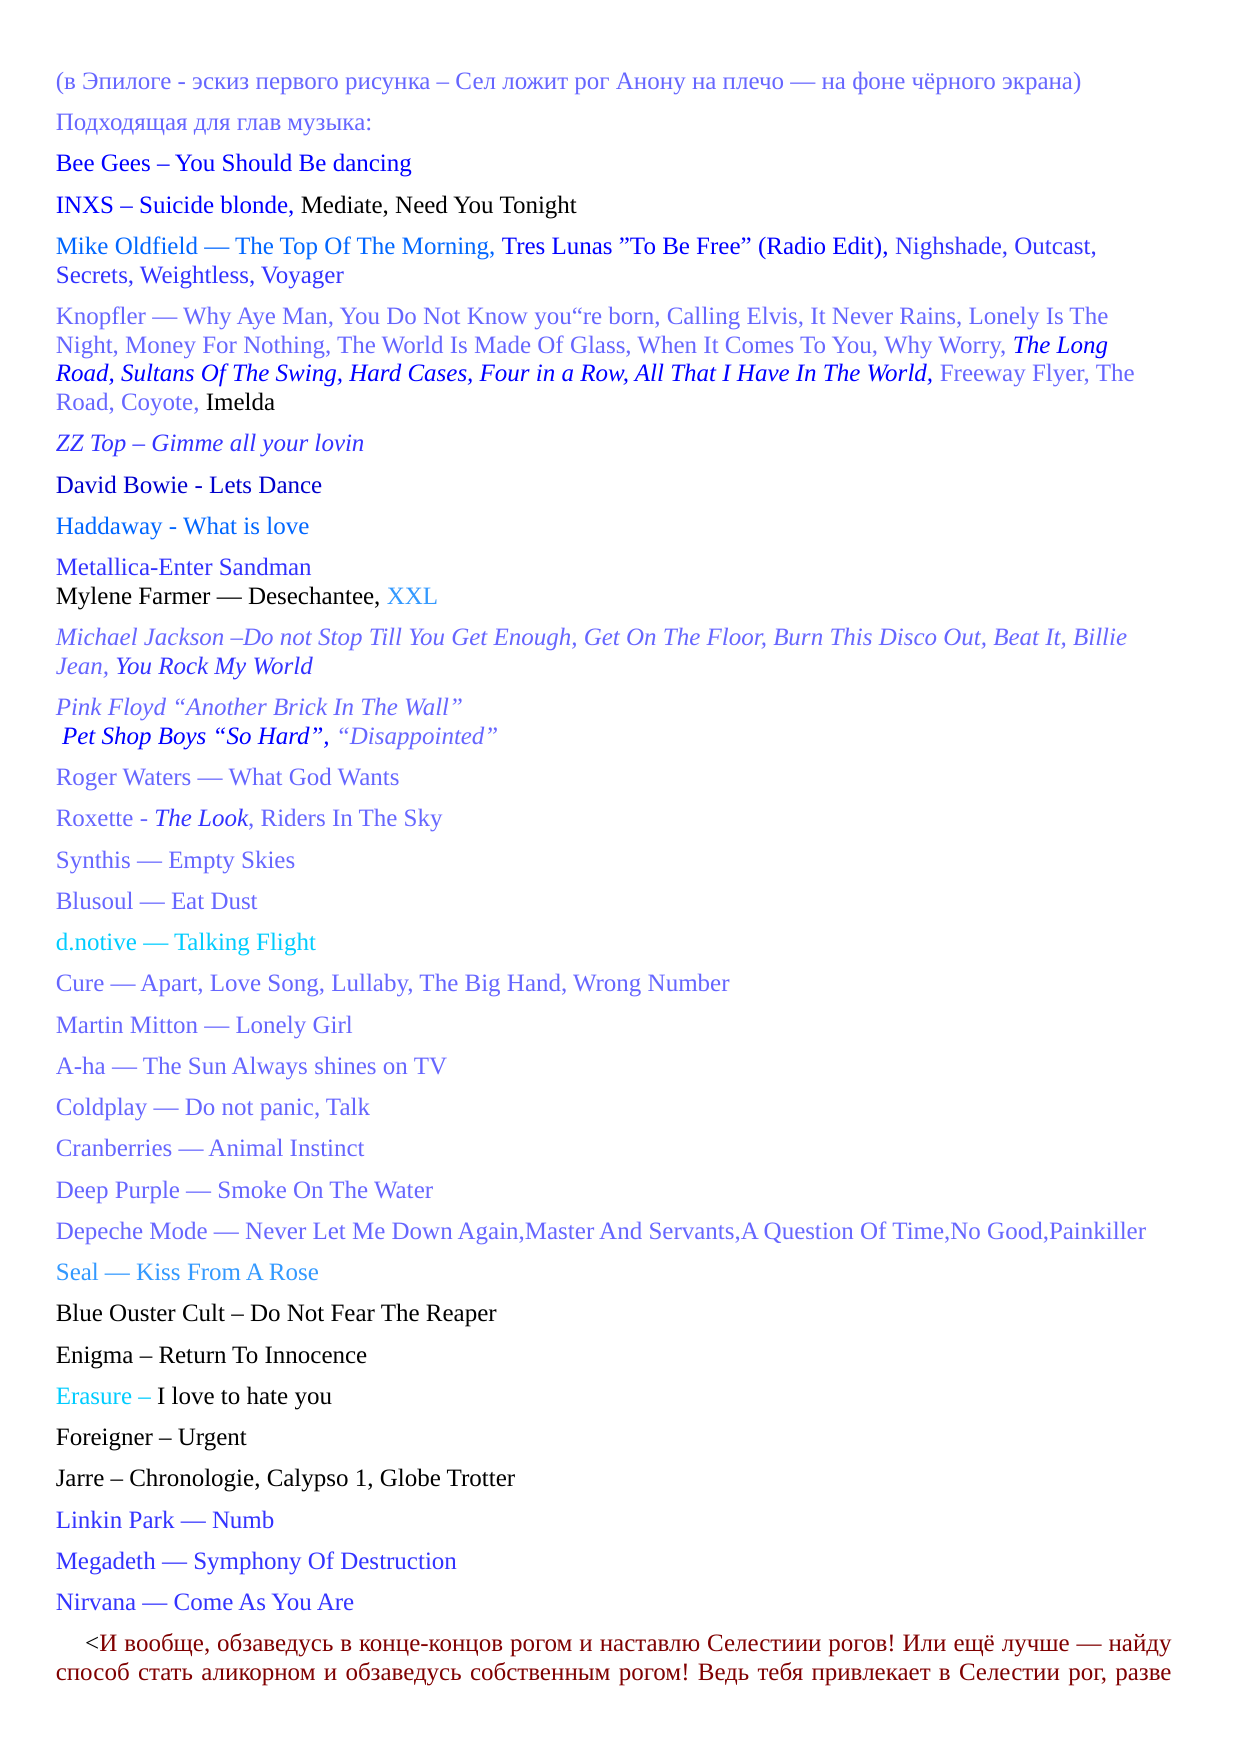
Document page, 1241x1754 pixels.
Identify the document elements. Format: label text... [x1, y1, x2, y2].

text INXS – Suicide blonde, Mediate, Need You Tonight [56, 190, 1173, 218]
text Haddaway - What is love [56, 511, 1173, 540]
text Подходящая для глав музыка: [56, 107, 1173, 136]
text Blusoul — Eat Dust [56, 886, 1173, 915]
text Megadeth — Symphony Of Destruction [56, 1546, 1173, 1575]
text Cranberries — Animal Instinct [56, 1133, 1173, 1162]
text David Bowie - Lets Dance [56, 470, 1173, 498]
text <И вообще, обзаведусь в конце-концов рогом и наставлю Селестиии рогов! Или ещё лучше — найду способ стать аликорном и обзаведусь собственным рогом! Ведь тебя привлекает в Селестии рог, разве [56, 1628, 1173, 1686]
text Pink Floyd “Another Brick In The Wall” Pet Shop Boys “So Hard”, “Disappointed” [56, 692, 1173, 750]
text A-ha — The Sun Always shines on TV [56, 1051, 1173, 1080]
text Roger Waters — What God Wants [56, 762, 1173, 791]
text Foreigner – Urgent [56, 1422, 1173, 1451]
text Nirvana — Come As You Are [56, 1587, 1173, 1616]
text Bee Gees – You Should Be dancing [56, 148, 1173, 177]
text (в Эпилоге - эскиз первого рисунка – Сел ложит рог Анону на плечо — на фоне чёрного экрана) [56, 66, 1173, 95]
text Martin Mitton — Lonely Girl [56, 1010, 1173, 1038]
text Depeche Mode — Never Let Me Down Again,Master And Servants,A Question Of Time,No Good,Painkiller [56, 1216, 1173, 1245]
text Seal — Kiss From A Rose [56, 1257, 1173, 1286]
text Metallica-Enter Sandman Mylene Farmer — Desechantee, XXL [56, 552, 1173, 610]
text Blue Ouster Cult – Do Not Fear The Reaper [56, 1298, 1173, 1327]
text Enigma – Return To Innocence [56, 1340, 1173, 1368]
text ZZ Top – Gimme all your lovin [56, 428, 1173, 457]
text Erasure – I love to hate you [56, 1381, 1173, 1410]
text Michael Jackson –Do not Stop Till You Get Enough, Get On The Floor, Burn This Disco Out, Beat It, Billie Jean, You Rock My World [56, 622, 1173, 680]
text Cure — Apart, Love Song, Lullaby, The Big Hand, Wrong Number [56, 968, 1173, 997]
text Synthis — Empty Skies [56, 845, 1173, 873]
text Jarre – Chronologie, Calypso 1, Globe Trotter [56, 1463, 1173, 1492]
text Coldplay — Do not panic, Talk [56, 1092, 1173, 1121]
text Roxette - The Look, Riders In The Sky [56, 803, 1173, 832]
text d.notive — Talking Flight [56, 927, 1173, 956]
text Mike Oldfield — The Top Of The Morning, Tres Lunas ”To Be Free” (Radio Edit), Nighshade, Outcast, Secrets, Weightless, Voyager [56, 231, 1173, 288]
text Deep Purple — Smoke On The Water [56, 1175, 1173, 1203]
text Knopfler — Why Aye Man, You Do Not Know you“re born, Calling Elvis, It Never Rains, Lonely Is The Night, Money For Nothing, The World Is Made Of Glass, When It Comes To You, Why Worry, The Long Road, Sultans Of The Swing, Hard Cases, Four in a Row, All That I Have In The World, Freeway Flyer, The Road, Coyote, Imelda [56, 301, 1173, 416]
text Linkin Park — Numb [56, 1505, 1173, 1533]
